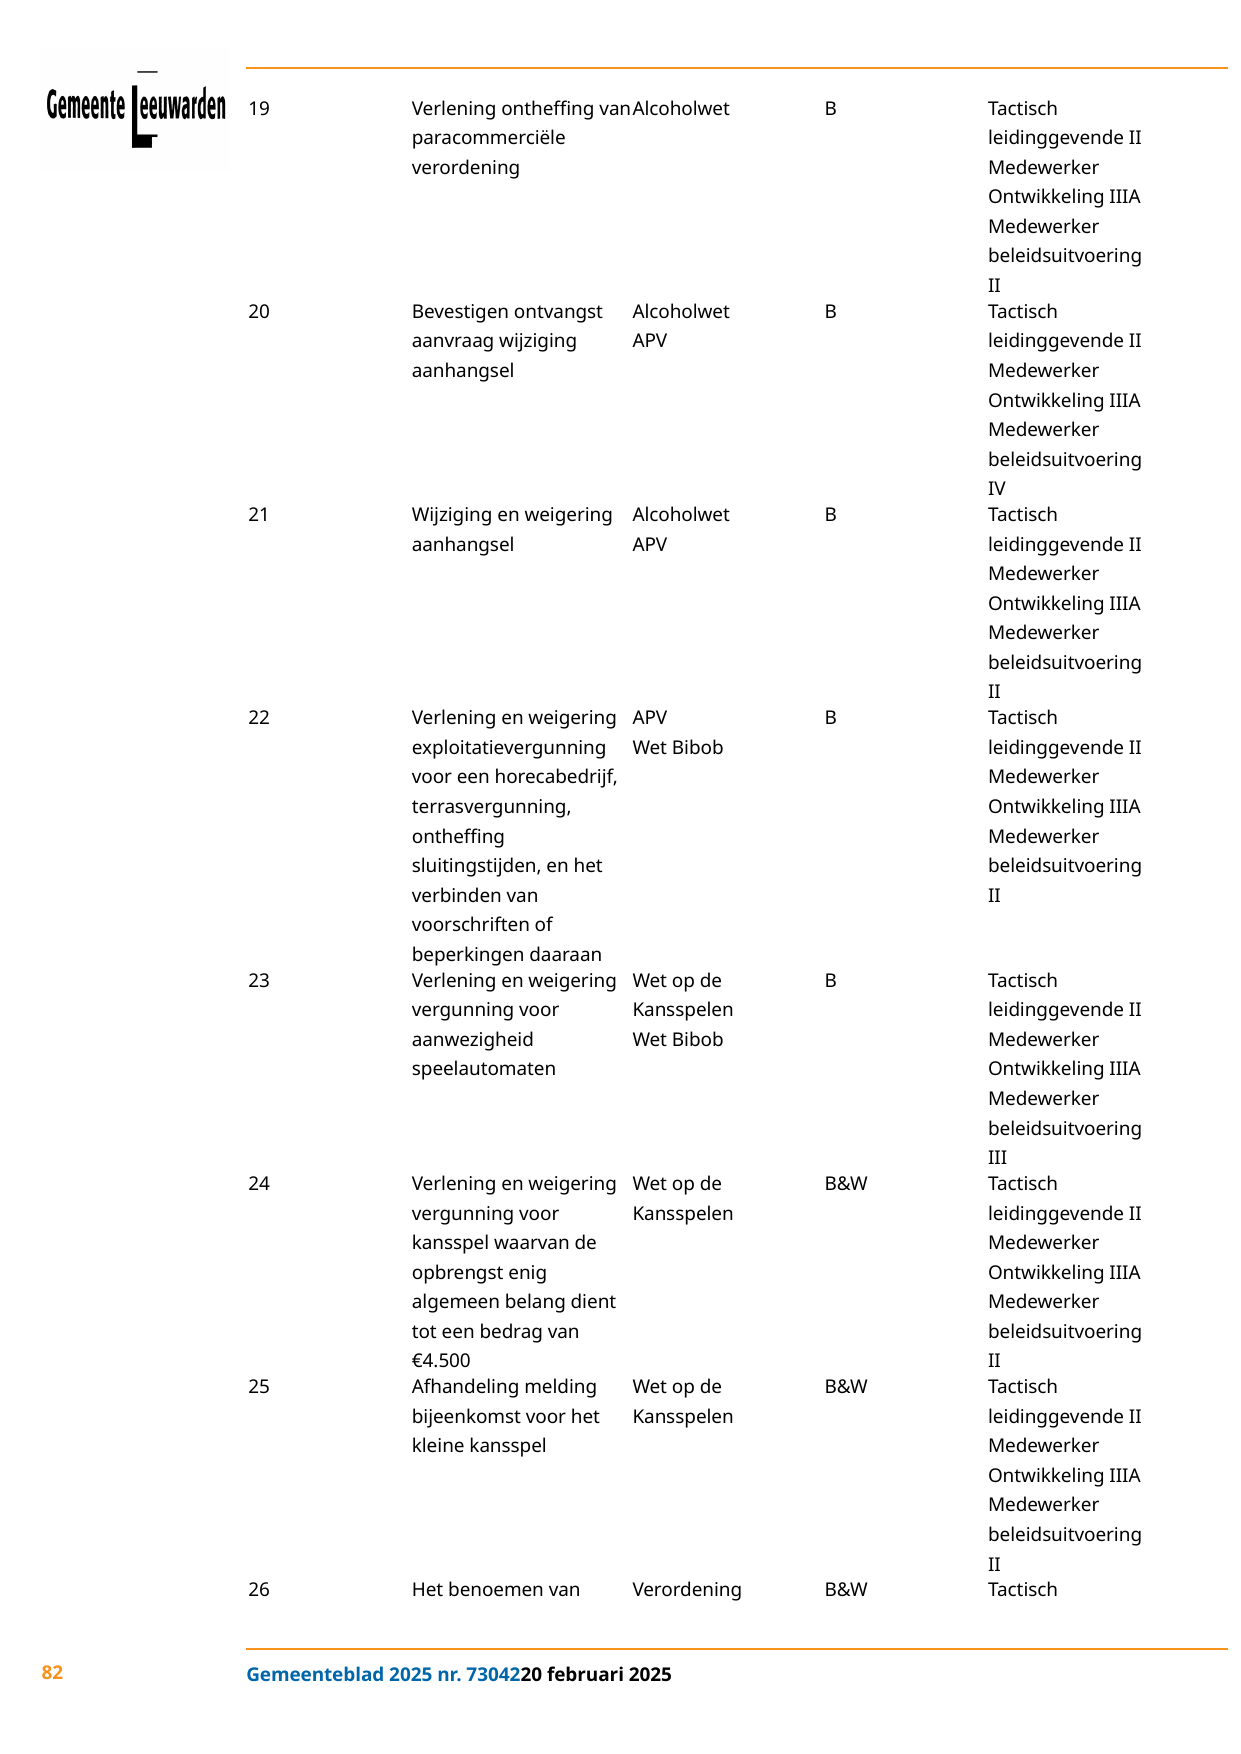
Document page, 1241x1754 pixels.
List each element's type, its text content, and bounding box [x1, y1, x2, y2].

table_cell 22 [248, 705, 412, 967]
table_cell Alcoholwet [632, 95, 824, 298]
table_cell 25 [248, 1373, 412, 1577]
table_cell B [824, 967, 988, 1170]
table_cell B&W [824, 1373, 988, 1577]
table_cell 26 [248, 1577, 412, 1602]
table_cell B [824, 95, 988, 298]
table_cell 19 [248, 95, 412, 298]
table_cell Tactisch [988, 1577, 1152, 1602]
table_cell 23 [248, 967, 412, 1170]
table_cell APV Wet Bibob [632, 705, 824, 967]
table_cell Wet op de Kansspelen [632, 1170, 824, 1373]
table_cell Tactisch leidinggevende II Medewerker Ontwikkeling IIIA Medewerker beleidsuitvoering II [988, 1373, 1152, 1577]
table_cell Tactisch leidinggevende II Medewerker Ontwikkeling IIIA Medewerker beleidsuitvoering II [988, 95, 1152, 298]
table_cell Verlening en weigering exploitatievergunning voor een horecabedrijf, terrasvergunning, ontheffing sluitingstijden, en het verbinden van voorschriften of beperkingen daaraan [412, 705, 632, 967]
table_cell Alcoholwet APV [632, 501, 824, 704]
table_cell Verlening en weigering vergunning voor aanwezigheid speelautomaten [412, 967, 632, 1170]
picture [41, 47, 231, 172]
table_cell Het benoemen van [412, 1577, 632, 1602]
table_cell 24 [248, 1170, 412, 1373]
table_cell B [824, 501, 988, 704]
table_cell Tactisch leidinggevende II Medewerker Ontwikkeling IIIA Medewerker beleidsuitvoering IV [988, 298, 1152, 501]
table_cell Tactisch leidinggevende II Medewerker Ontwikkeling IIIA Medewerker beleidsuitvoering II [988, 1170, 1152, 1373]
table_cell Verlening ontheffing van paracommerciële verordening [412, 95, 632, 298]
table_cell Afhandeling melding bijeenkomst voor het kleine kansspel [412, 1373, 632, 1577]
table_cell Bevestigen ontvangst aanvraag wijziging aanhangsel [412, 298, 632, 501]
table_cell Wet op de Kansspelen [632, 1373, 824, 1577]
table_cell Verordening [632, 1577, 824, 1602]
table_cell B [824, 705, 988, 967]
table_cell 21 [248, 501, 412, 704]
table_cell Tactisch leidinggevende II Medewerker Ontwikkeling IIIA Medewerker beleidsuitvoering II [988, 501, 1152, 704]
table_cell Verlening en weigering vergunning voor kansspel waarvan de opbrengst enig algemeen belang dient tot een bedrag van €4.500 [412, 1170, 632, 1373]
table_cell B [824, 298, 988, 501]
table_cell Tactisch leidinggevende II Medewerker Ontwikkeling IIIA Medewerker beleidsuitvoering III [988, 967, 1152, 1170]
table_cell Tactisch leidinggevende II Medewerker Ontwikkeling IIIA Medewerker beleidsuitvoering II [988, 705, 1152, 967]
table_cell Wijziging en weigering aanhangsel [412, 501, 632, 704]
table_cell B&W [824, 1170, 988, 1373]
table_cell 20 [248, 298, 412, 501]
table_cell Wet op de Kansspelen Wet Bibob [632, 967, 824, 1170]
table_cell B&W [824, 1577, 988, 1602]
table_cell Alcoholwet APV [632, 298, 824, 501]
